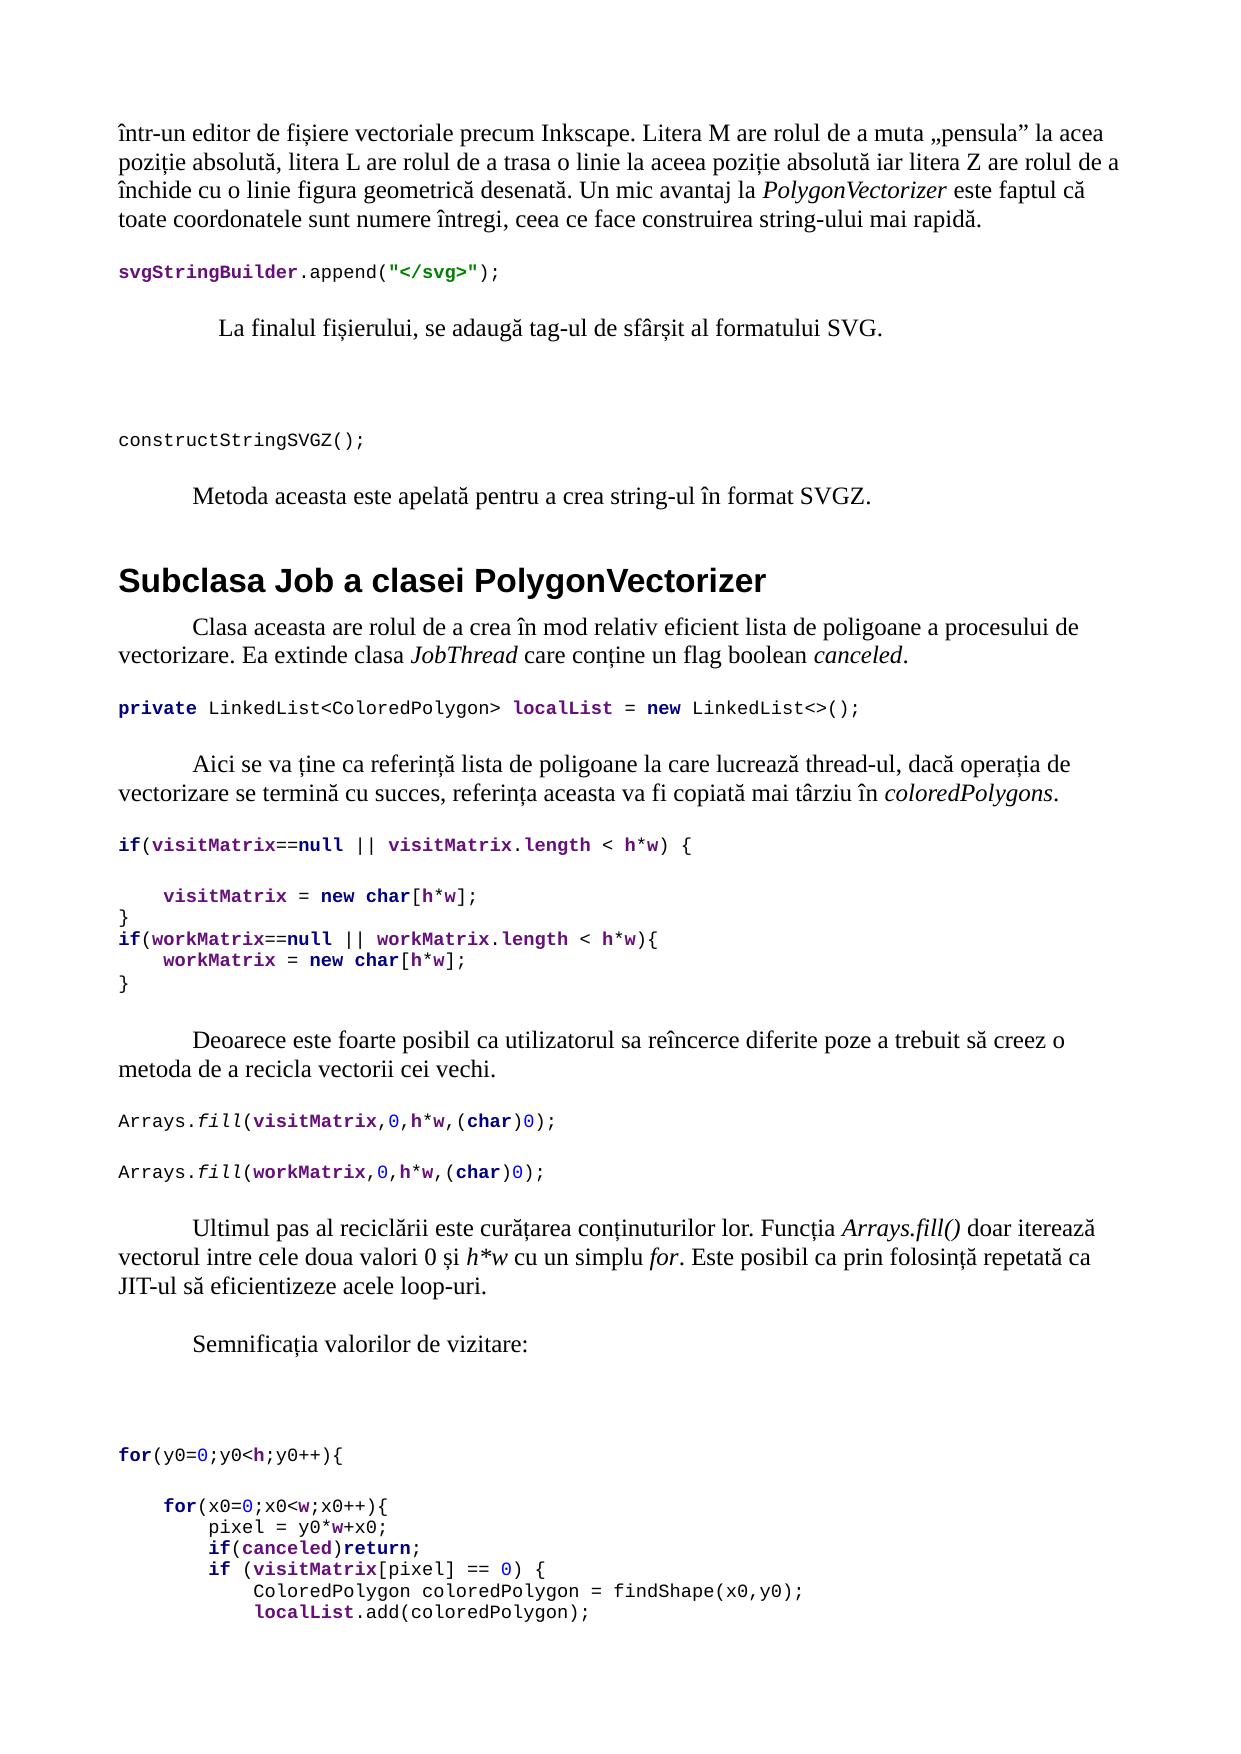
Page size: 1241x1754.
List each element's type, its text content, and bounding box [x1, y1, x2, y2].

text if (visitMatrix[pixel] == 0) { [118, 1560, 1122, 1581]
text for(x0=0;x0<w;x0++){ [118, 1496, 1122, 1518]
text pixel = y0*w+x0; [118, 1518, 1122, 1539]
subtitle Subclasa Job a clasei PolygonVectorizer [118, 560, 1122, 599]
text workMatrix = new char[h*w]; [118, 951, 1122, 972]
text Aici se va ține ca referință lista de poligoane la care lucrează thread-ul, dacă operația de vectorizare se termină cu succes, referința aceasta va fi copiată mai târziu în coloredPolygons. [118, 749, 1122, 807]
text La finalul fișierului, se adaugă tag-ul de sfârșit al formatului SVG. [118, 313, 1122, 343]
text svgStringBuilder.append("</svg>"); [118, 263, 1122, 284]
text Clasa aceasta are rolul de a crea în mod relativ eficient lista de poligoane a procesului de vectorizare. Ea extinde clasa JobThread care conține un flag boolean canceled. [118, 612, 1122, 669]
text Metoda aceasta este apelată pentru a crea string-ul în format SVGZ. [118, 481, 1122, 510]
text într-un editor de fișiere vectoriale precum Inkscape. Litera M are rolul de a muta „pensula” la acea poziție absolută, litera L are rolul de a trasa o linie la aceea poziție absolută iar litera Z are rolul de a închide cu o linie figura geometrică desenată. Un mic avantaj la PolygonVectorizer este faptul că toate coordonatele sunt numere întregi, ceea ce face construirea string-ului mai rapidă. [118, 118, 1122, 233]
text Ultimul pas al reciclării este curățarea conținuturilor lor. Funcția Arrays.fill() doar iterează vectorul intre cele doua valori 0 și h*w cu un simplu for. Este posibil ca prin folosință repetată ca JIT-ul să eficientizeze acele loop-uri. [118, 1213, 1122, 1300]
text if(canceled)return; [118, 1539, 1122, 1560]
text } [118, 972, 1122, 996]
text for(y0=0;y0<h;y0++){ [118, 1446, 1122, 1467]
text Deoarece este foarte posibil ca utilizatorul sa reîncerce diferite poze a trebuit să creez o metoda de a recicla vectorii cei vechi. [118, 1025, 1122, 1083]
text } [118, 908, 1122, 929]
text Arrays.fill(workMatrix,0,h*w,(char)0); [118, 1163, 1122, 1184]
text visitMatrix = new char[h*w]; [118, 887, 1122, 908]
text if(workMatrix==null || workMatrix.length < h*w){ [118, 929, 1122, 951]
text private LinkedList<ColoredPolygon> localList = new LinkedList<>(); [118, 698, 1122, 720]
text Semnificația valorilor de vizitare: [118, 1329, 1122, 1358]
text if(visitMatrix==null || visitMatrix.length < h*w) { [118, 836, 1122, 857]
text localList.add(coloredPolygon); [118, 1603, 1122, 1624]
text ColoredPolygon coloredPolygon = findShape(x0,y0); [118, 1581, 1122, 1603]
text Arrays.fill(visitMatrix,0,h*w,(char)0); [118, 1112, 1122, 1133]
text constructStringSVGZ(); [118, 431, 1122, 452]
